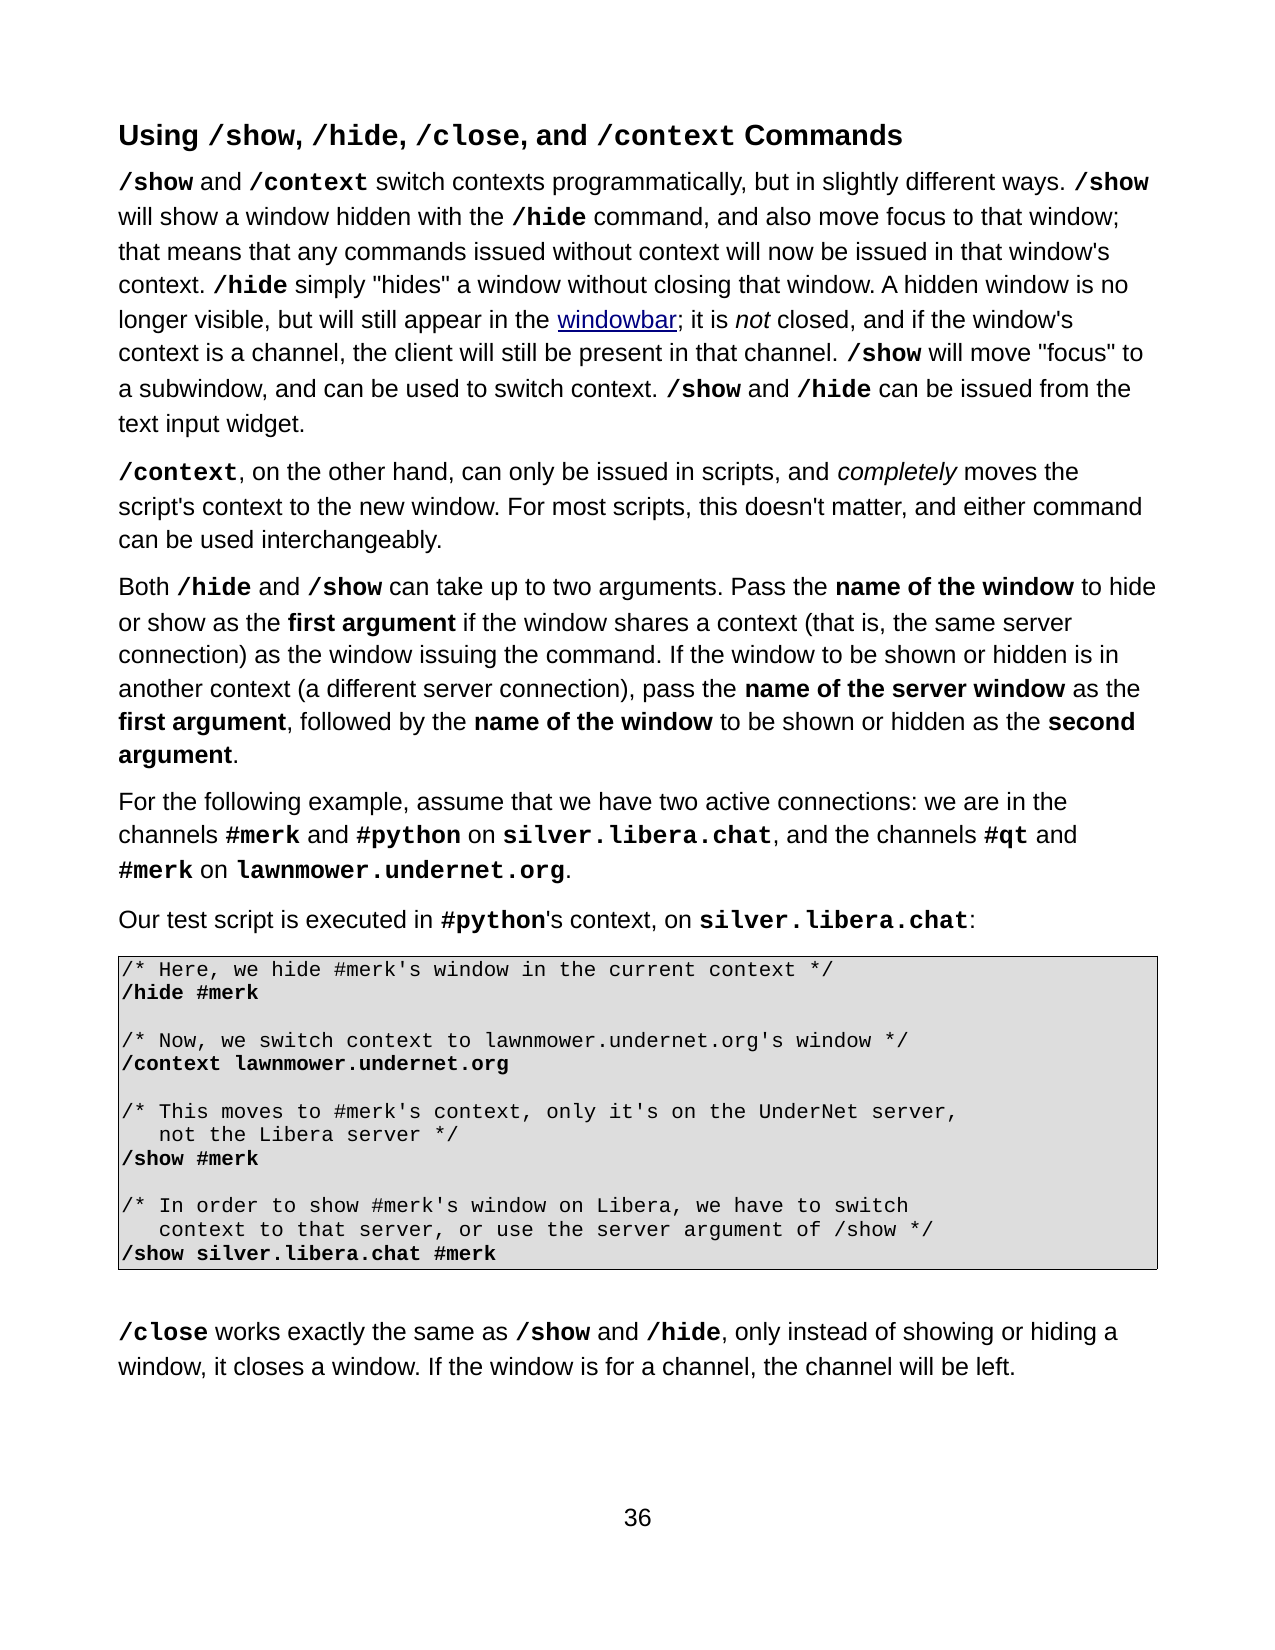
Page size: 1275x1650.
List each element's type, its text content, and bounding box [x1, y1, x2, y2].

text /close works exactly the same as /show and /hide, only instead of showing or hiding a window, it closes a window. If the window is for a channel, the channel will be left. [118, 1317, 1157, 1381]
text Our test script is executed in #python's context, on silver.libera.chat: [118, 906, 1157, 936]
text Both /hide and /show can take up to two arguments. Pass the name of the window to hide or show as the first argument if the window shares a context (that is, the same server connection) as the window issuing the command. If the window to be shown or hidden is in another context (a different server connection), pass the name of the server window as the first argument, followed by the name of the window to be shown or hidden as the second argument. [118, 572, 1157, 768]
text For the following example, assume that we have two active connections: we are in the channels #merk and #python on silver.libera.chat, and the channels #qt and #merk on lawnmower.undernet.org. [118, 787, 1157, 886]
table_header /* Here, we hide #merk's window in the current context */ /hide #merk /* Now, we switch context to lawnmower.undernet.org's window */ /context lawnmower.undernet.org /* This moves to #merk's context, only it's on the UnderNet server, not the Libera server */ /show #merk /* In order to show #merk's window on Libera, we have to switch context to that server, or use the server argument of /show */ /show silver.libera.chat #merk [119, 957, 1157, 1269]
text /context, on the other hand, can only be issued in scripts, and completely moves the script's context to the new window. For most scripts, this doesn't matter, and either command can be used interchangeably. [118, 456, 1157, 553]
subtitle Using /show, /hide, /close, and /context Commands [118, 118, 1157, 154]
text /show and /context switch contexts programmatically, but in slightly different ways. /show will show a window hidden with the /hide command, and also move focus to that window; that means that any commands issued without context will now be issued in that window's context. /hide simply "hides" a window without closing that window. A hidden window is no longer visible, but will still appear in the windowbar; it is not closed, and if the window's context is a channel, the client will still be present in that channel. /show will move "focus" to a subwindow, and can be used to switch context. /show and /hide can be issued from the text input widget. [118, 167, 1157, 438]
